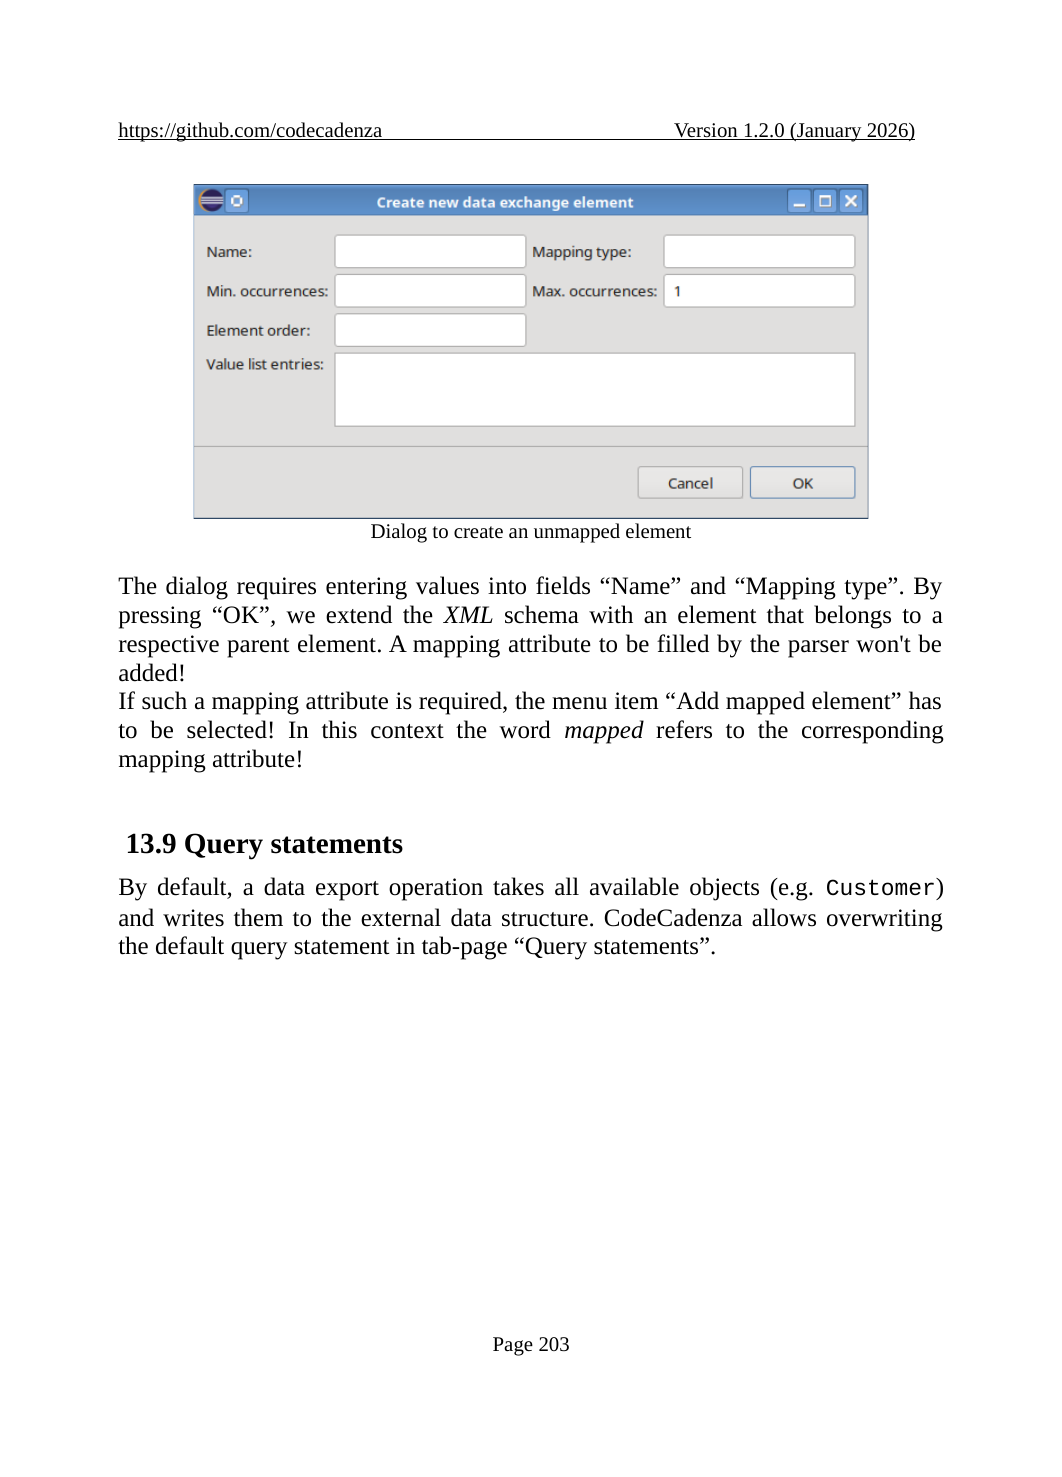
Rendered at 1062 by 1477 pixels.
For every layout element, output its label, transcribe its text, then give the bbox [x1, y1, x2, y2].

text The dialog requires entering values into fields “Name” and “Mapping type”. By pressing “OK”, we extend the XML schema with an element that belongs to a respective parent element. A mapping attribute to be filled by the parser won't be added! [118, 571, 944, 686]
text By default, a data export operation takes all available objects (e.g. Customer) and writes them to the external data structure. CodeCadenza allows overwriting the default query statement in tab-page “Query statements”. [118, 872, 944, 960]
picture [193, 184, 869, 519]
subtitle Query statements [118, 826, 944, 860]
text If such a mapping attribute is required, the menu item “Add mapped element” has to be selected! In this context the word mapped refers to the corresponding mapping attribute! [118, 686, 944, 773]
text Dialog to create an unmapped element [193, 519, 868, 543]
